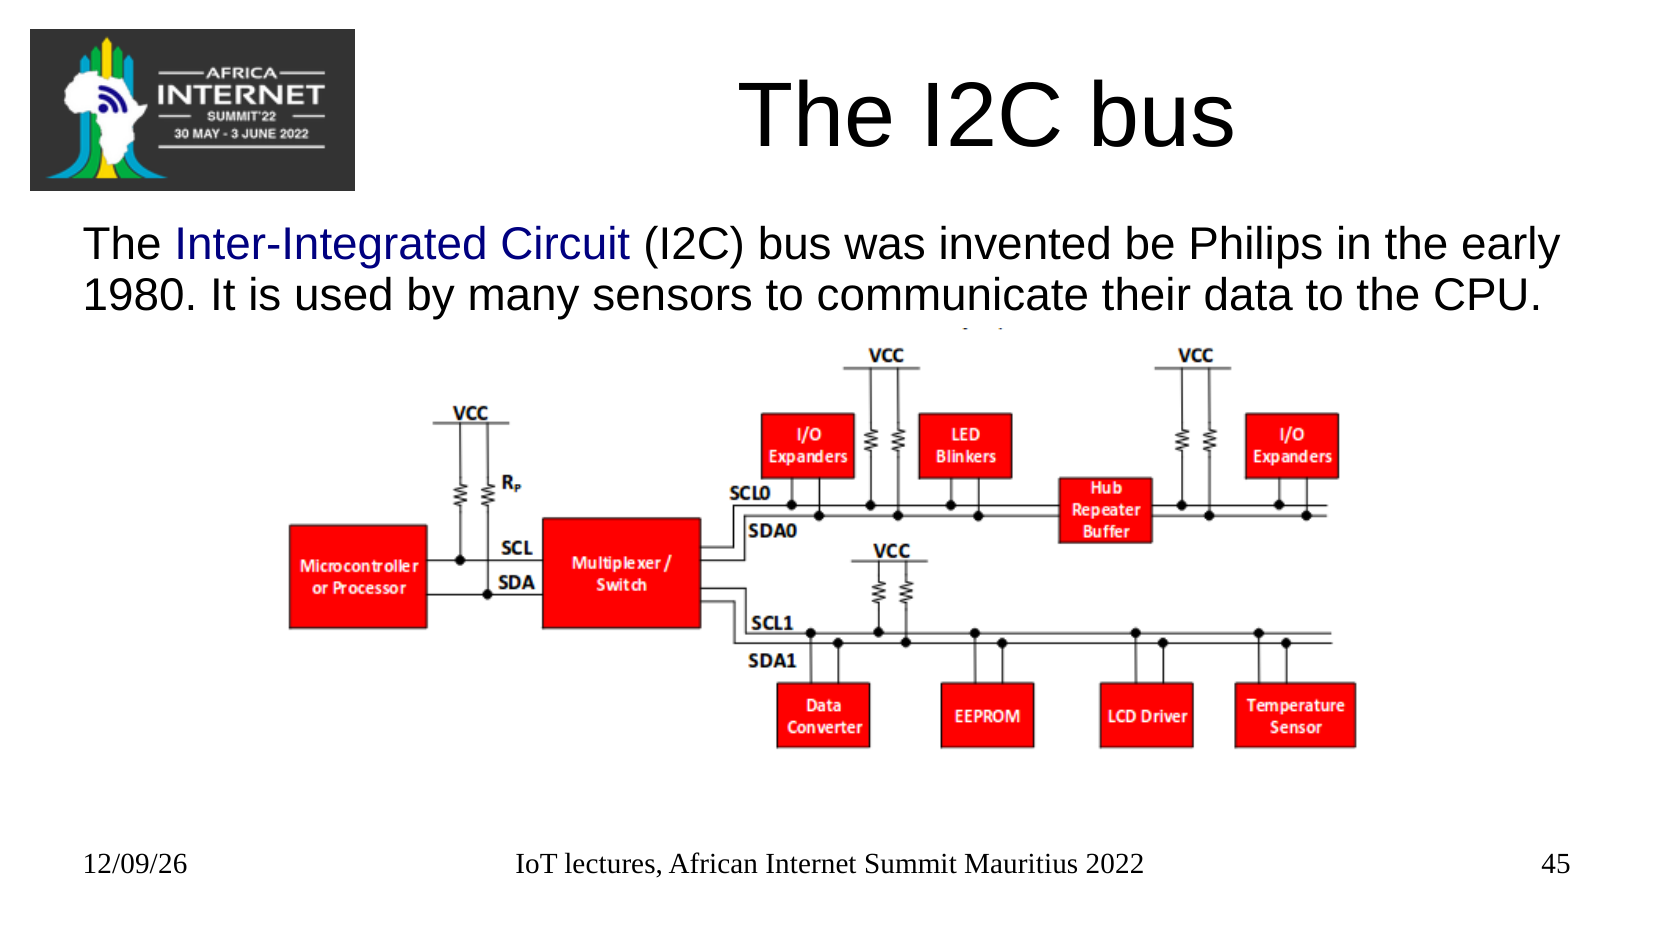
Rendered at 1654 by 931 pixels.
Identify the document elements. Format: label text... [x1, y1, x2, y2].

list The Inter-Integrated Circuit (I2C) bus was invented be Philips in the early 1980. It is used by many sensors to communicate their data to the CPU. [82, 217, 1571, 758]
picture [236, 328, 1391, 758]
title The I2C bus [403, 37, 1571, 193]
picture [30, 29, 355, 191]
